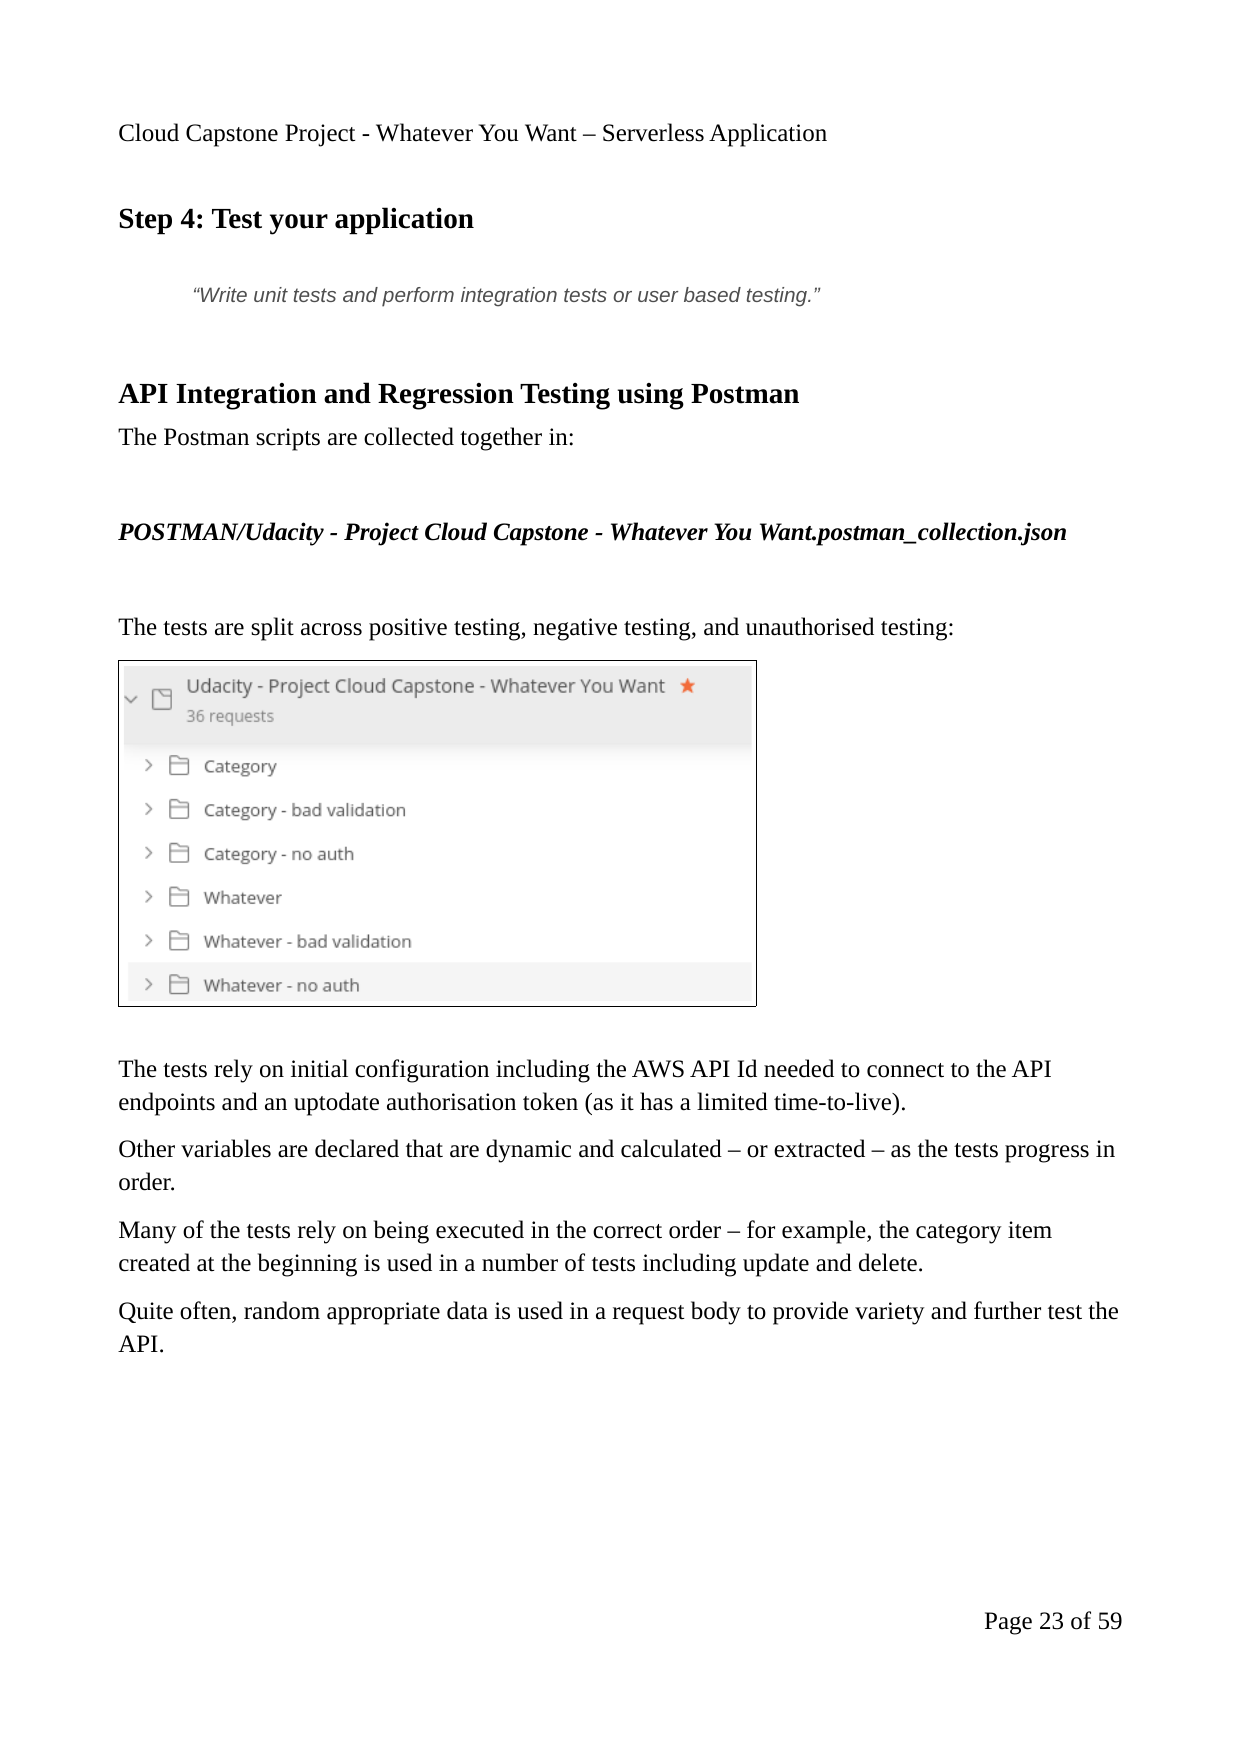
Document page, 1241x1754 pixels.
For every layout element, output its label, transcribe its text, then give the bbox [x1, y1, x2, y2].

text Many of the tests rely on being executed in the correct order – for example, the category item created at the beginning is used in a number of tests including update and delete. [118, 1215, 1122, 1277]
picture [123, 666, 752, 1001]
text The tests are split across positive testing, negative testing, and unauthorised testing: [118, 612, 1122, 641]
text Other variables are declared that are dynamic and calculated – or extracted – as the tests progress in order. [118, 1134, 1122, 1196]
subtitle API Integration and Regression Testing using Postman [118, 376, 1122, 409]
text The tests rely on initial configuration including the AWS API Id needed to connect to the API endpoints and an uptodate authorisation token (as it has a limited time-to-live). [118, 1054, 1122, 1116]
text POSTMAN/Udacity - Project Cloud Capstone - Whatever You Want.postman_collection.json [118, 517, 1122, 546]
table_header [119, 661, 756, 1006]
subtitle Step 4: Test your application [118, 201, 1122, 235]
text Quite often, random appropriate data is used in a request body to provide variety and further test the API. [118, 1296, 1122, 1357]
text “Write unit tests and perform integration tests or user based testing.” [192, 283, 1122, 307]
text The Postman scripts are collected together in: [118, 422, 1122, 451]
